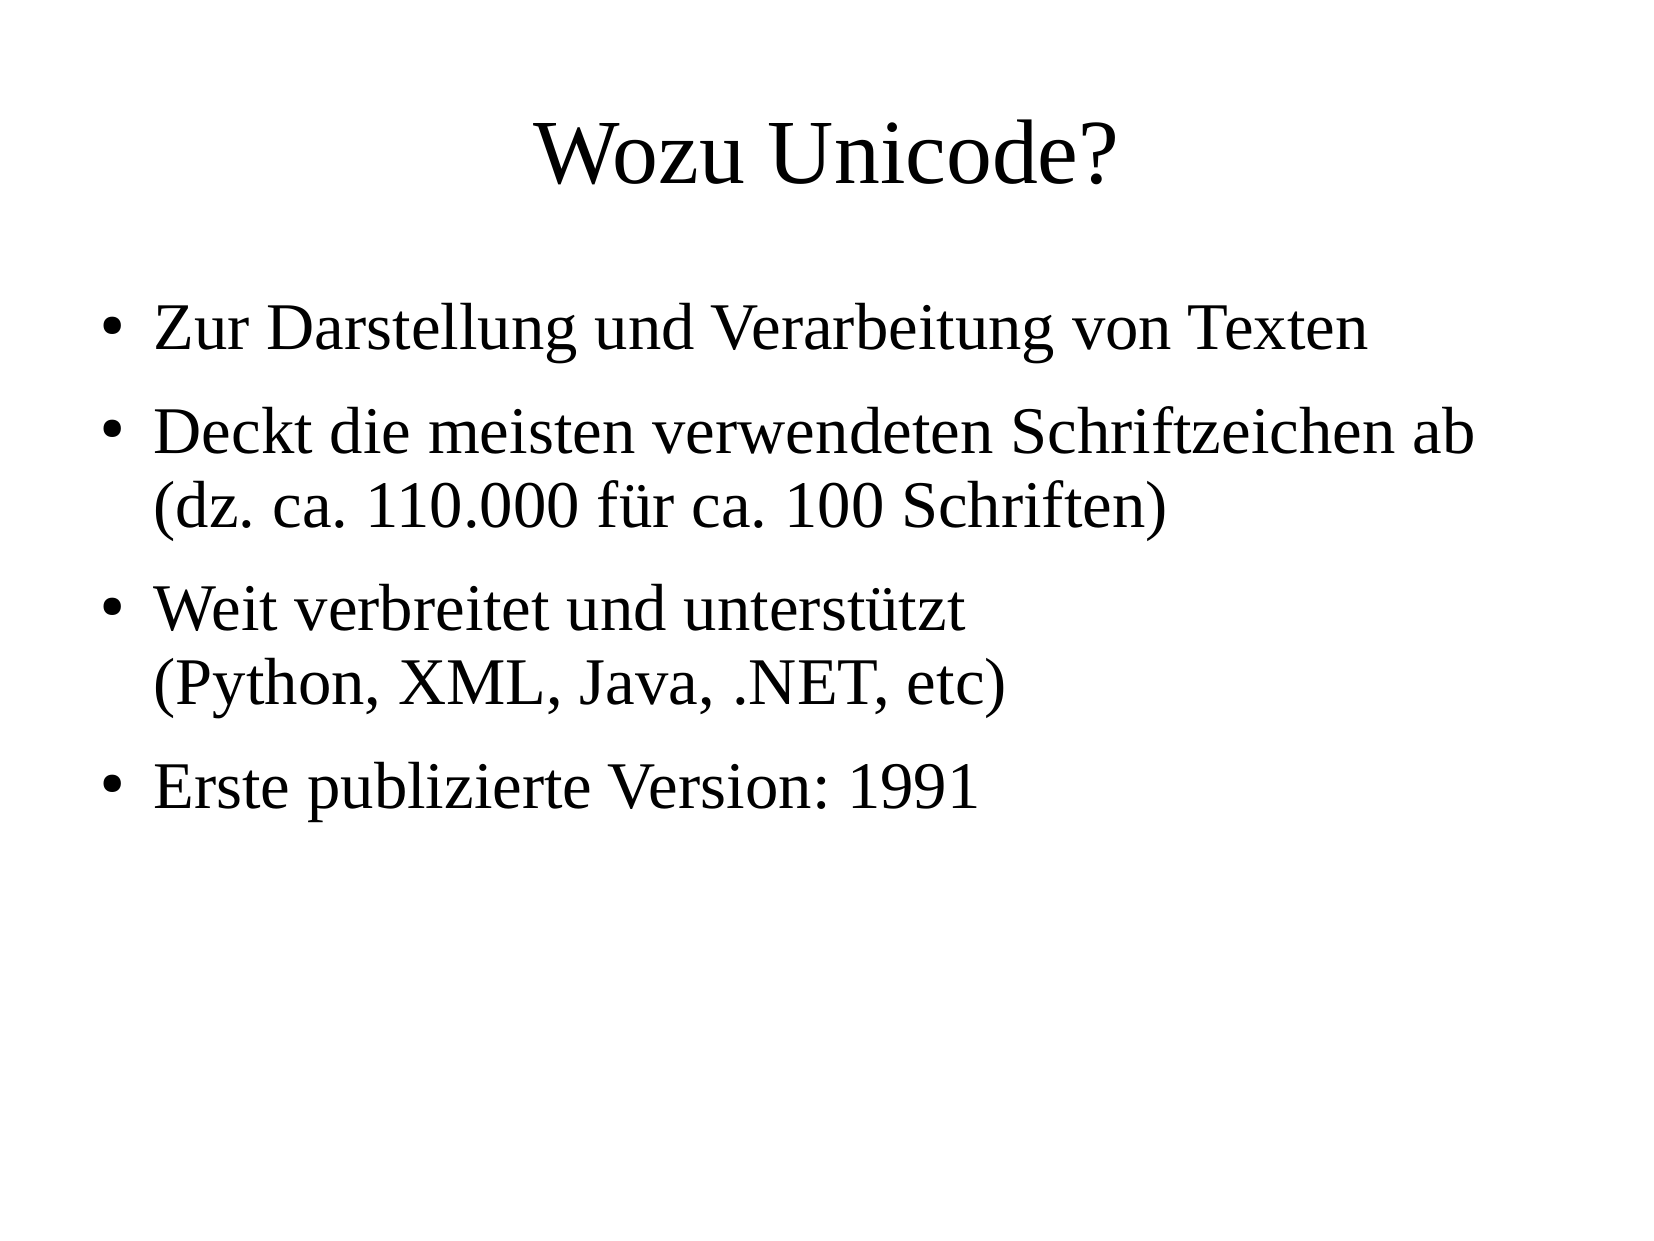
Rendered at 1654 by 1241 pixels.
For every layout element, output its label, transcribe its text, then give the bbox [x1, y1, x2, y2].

title Wozu Unicode? [82, 49, 1571, 257]
list Zur Darstellung und Verarbeitung von Texten Deckt die meisten verwendeten Schriftzeichen ab (dz. ca. 110.000 für ca. 100 Schriften) Weit verbreitet und unterstützt (Python, XML, Java, .NET, etc) Erste publizierte Version: 1991 [82, 290, 1571, 1010]
